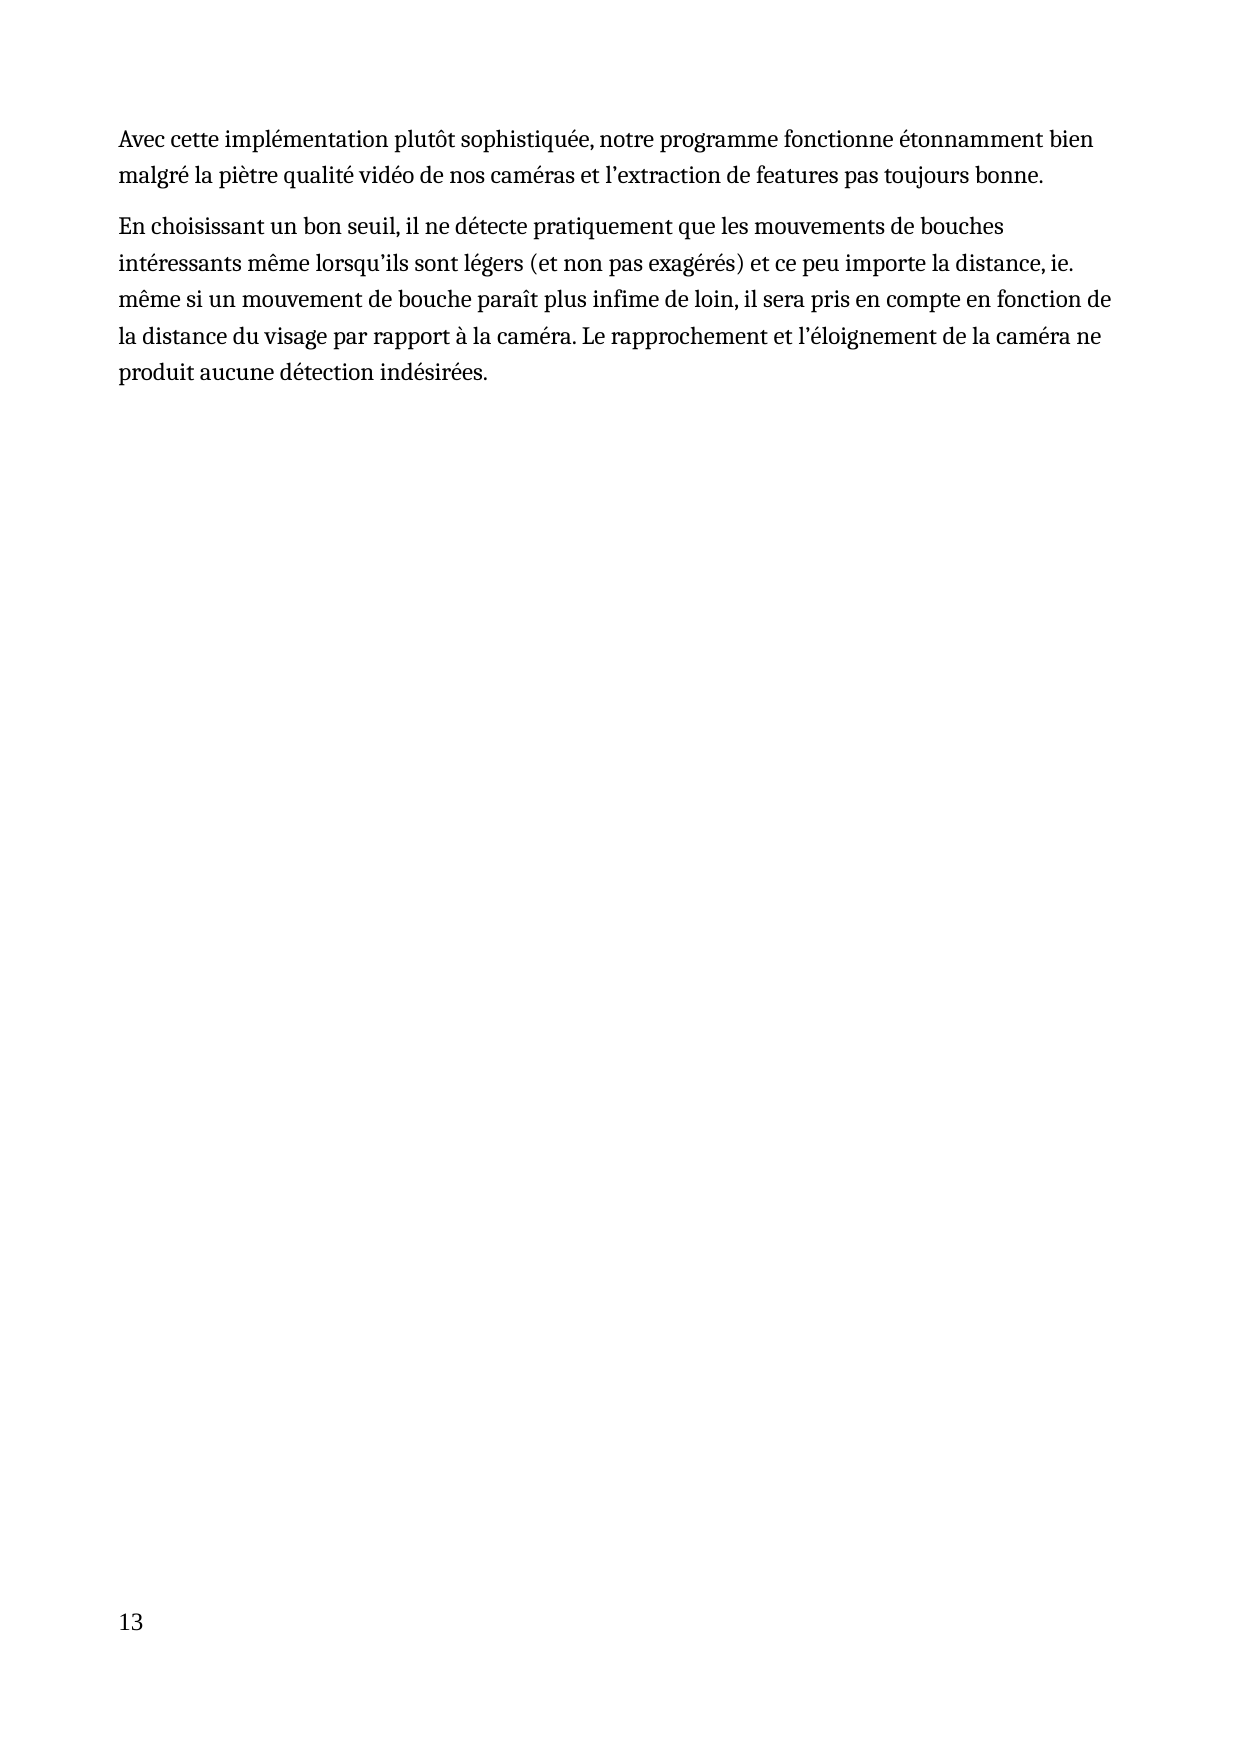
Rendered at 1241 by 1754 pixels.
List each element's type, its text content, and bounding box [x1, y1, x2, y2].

text Avec cette implémentation plutôt sophistiquée, notre programme fonctionne étonnamment bien malgré la piètre qualité vidéo de nos caméras et l’extraction de features pas toujours bonne. [118, 118, 1122, 191]
text En choisissant un bon seuil, il ne détecte pratiquement que les mouvements de bouches intéressants même lorsqu’ils sont légers (et non pas exagérés) et ce peu importe la distance, ie. même si un mouvement de bouche paraît plus infime de loin, il sera pris en compte en fonction de la distance du visage par rapport à la caméra. Le rapprochement et l’éloignement de la caméra ne produit aucune détection indésirées. [118, 206, 1122, 388]
